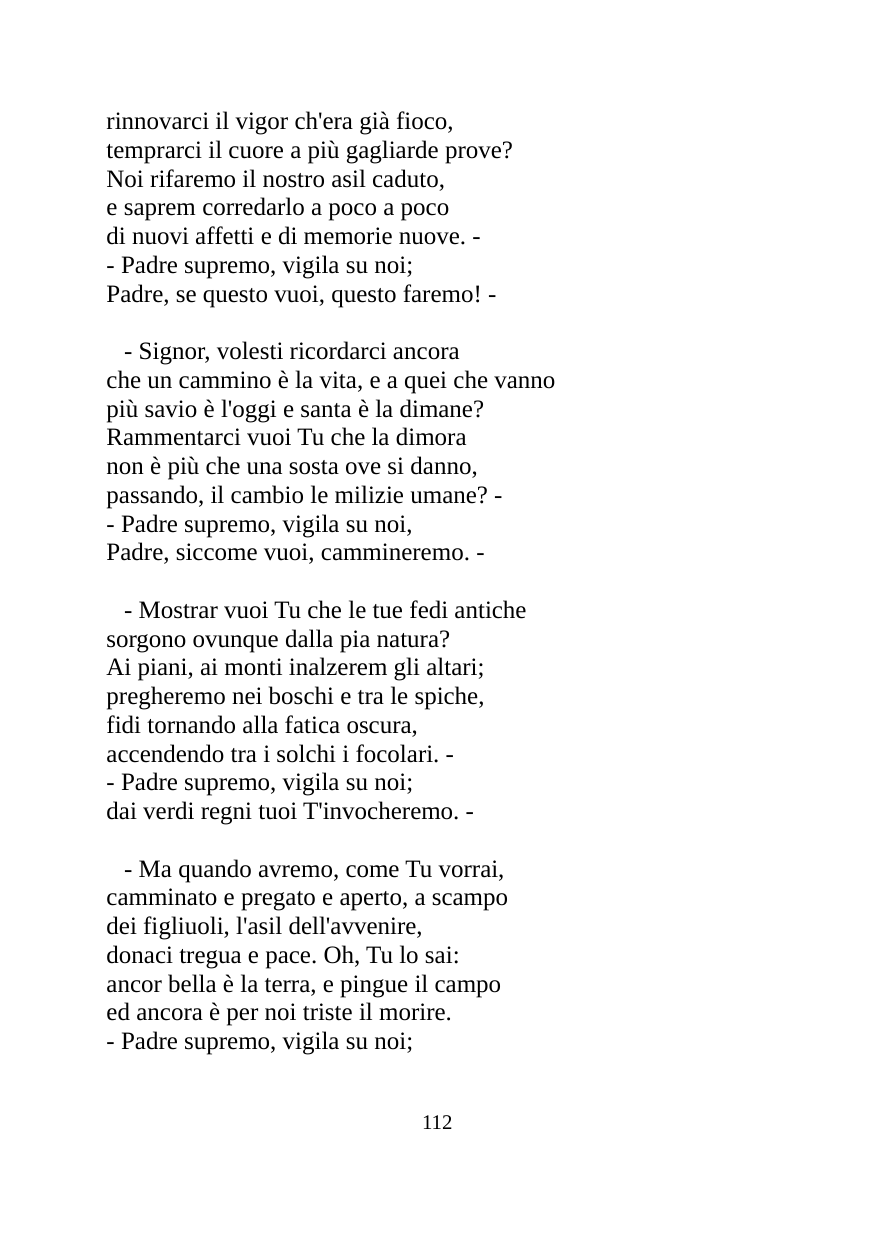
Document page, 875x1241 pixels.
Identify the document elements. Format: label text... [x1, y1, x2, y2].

text fidi tornando alla fatica oscura, [106, 710, 768, 739]
text rinnovarci il vigor ch'era già fioco, [106, 106, 768, 135]
text Noi rifaremo il nostro asil caduto, [106, 164, 768, 192]
text temprarci il cuore a più gagliarde prove? [106, 135, 768, 164]
text - Padre supremo, vigila su noi; [106, 1026, 768, 1055]
text Rammentarci vuoi Tu che la dimora [106, 422, 768, 451]
text accendendo tra i solchi i focolari. - [106, 739, 768, 767]
text - Mostrar vuoi Tu che le tue fedi antiche [106, 595, 768, 624]
text sorgono ovunque dalla pia natura? [106, 624, 768, 652]
text Ai piani, ai monti inalzerem gli altari; [106, 652, 768, 681]
text Padre, siccome vuoi, cammineremo. - [106, 537, 768, 566]
text - Padre supremo, vigila su noi; [106, 767, 768, 796]
text donaci tregua e pace. Oh, Tu lo sai: [106, 940, 768, 969]
text più savio è l'oggi e santa è la dimane? [106, 394, 768, 422]
text - Signor, volesti ricordarci ancora [106, 336, 768, 365]
text non è più che una sosta ove si danno, [106, 451, 768, 480]
text Padre, se questo vuoi, questo faremo! - [106, 279, 768, 307]
text - Padre supremo, vigila su noi, [106, 509, 768, 537]
text - Ma quando avremo, come Tu vorrai, [106, 854, 768, 882]
text e saprem corredarlo a poco a poco [106, 192, 768, 221]
text - Padre supremo, vigila su noi; [106, 250, 768, 279]
text dei figliuoli, l'asil dell'avvenire, [106, 911, 768, 940]
text ancor bella è la terra, e pingue il campo [106, 969, 768, 997]
text passando, il cambio le milizie umane? - [106, 480, 768, 509]
text pregheremo nei boschi e tra le spiche, [106, 681, 768, 710]
text camminato e pregato e aperto, a scampo [106, 882, 768, 911]
text dai verdi regni tuoi T'invocheremo. - [106, 796, 768, 825]
text ed ancora è per noi triste il morire. [106, 997, 768, 1026]
text di nuovi affetti e di memorie nuove. - [106, 221, 768, 250]
text che un cammino è la vita, e a quei che vanno [106, 365, 768, 394]
